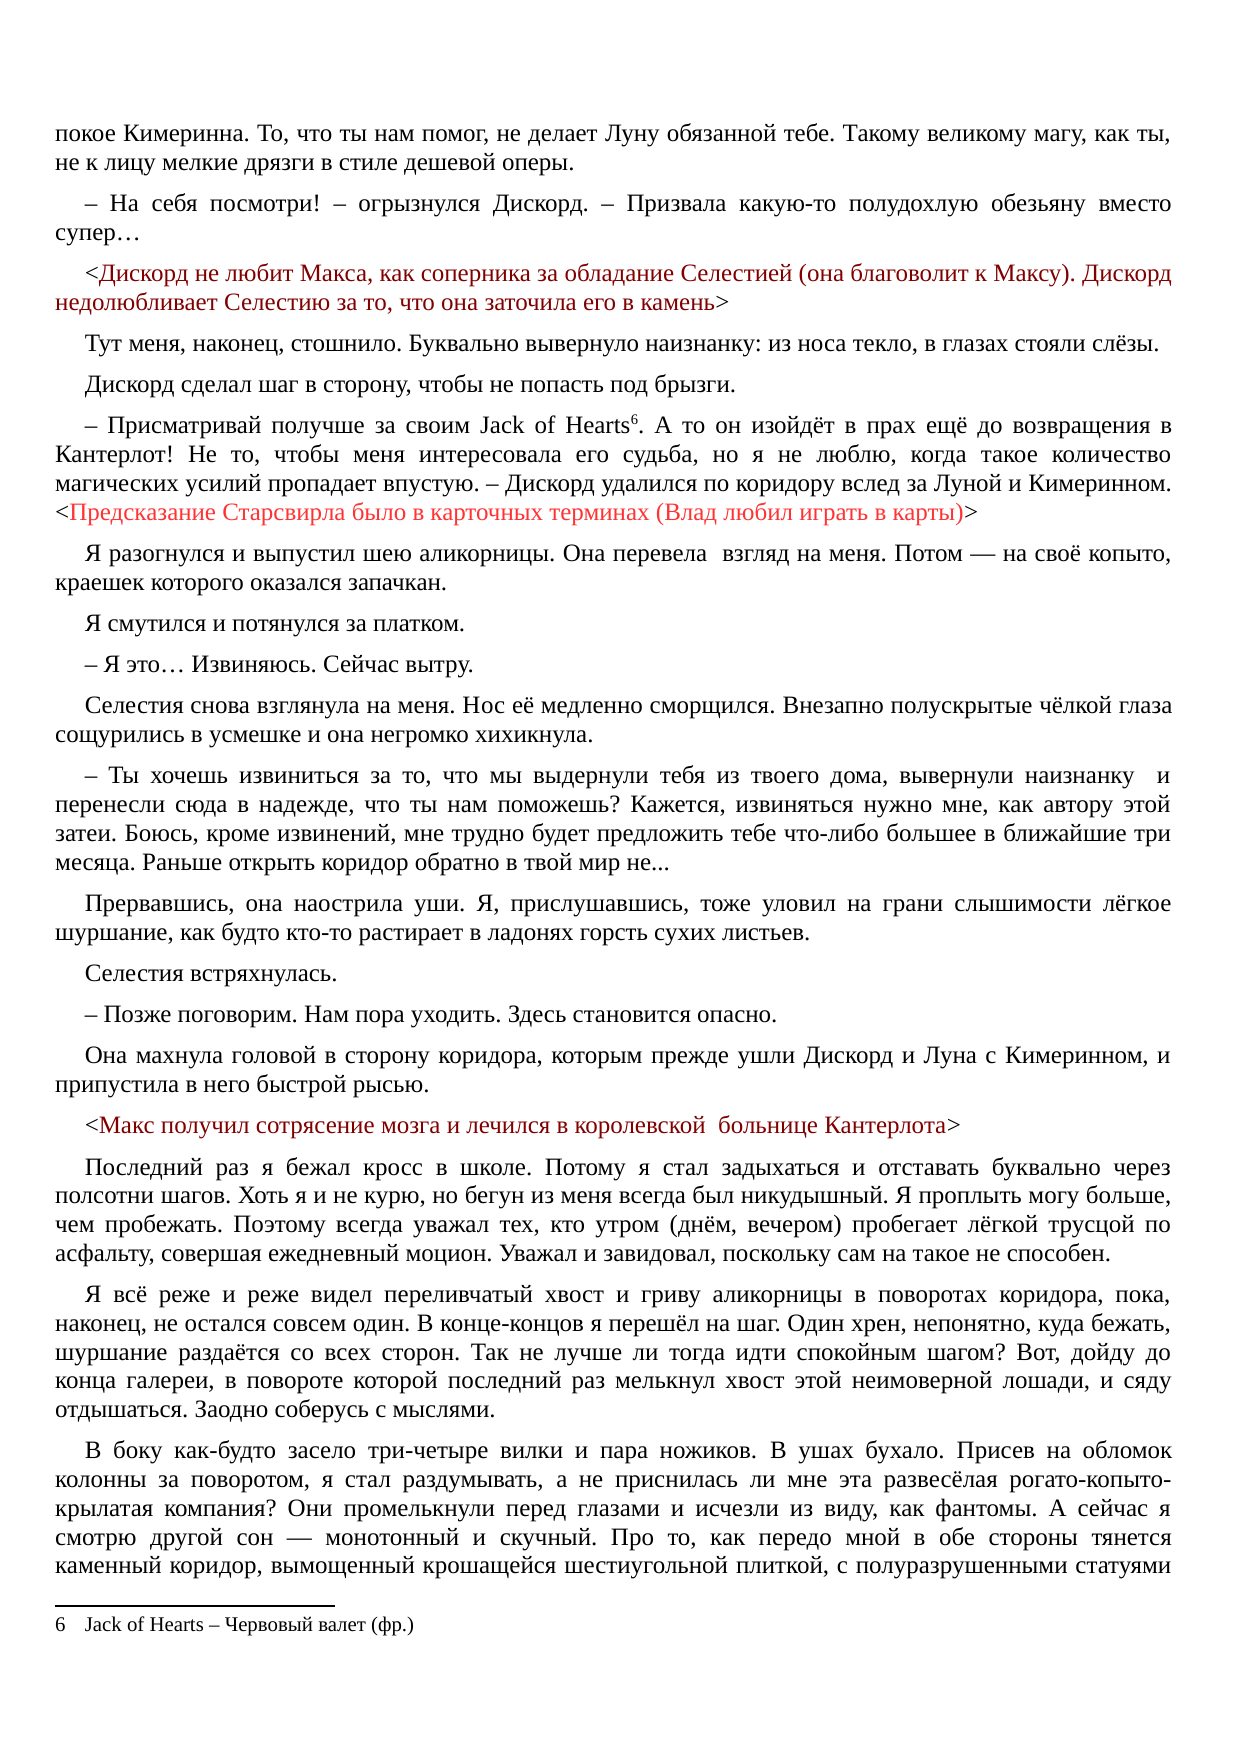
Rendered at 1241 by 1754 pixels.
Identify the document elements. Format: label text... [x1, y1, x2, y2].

text – Присматривай получше за своим Jack of Hearts. А то он изойдёт в прах ещё до возвращения в Кантерлот! Не то, чтобы меня интересовала его судьба, но я не люблю, когда такое количество магических усилий пропадает впустую. – Дискорд удалился по коридору вслед за Луной и Кимеринном. <Предсказание Старсвирла было в карточных терминах (Влад любил играть в карты)> [55, 411, 1172, 526]
text Я смутился и потянулся за платком. [55, 608, 1172, 637]
text Тут меня, наконец, стошнило. Буквально вывернуло наизнанку: из носа текло, в глазах стояли слёзы. [55, 328, 1172, 357]
text <Макс получил сотрясение мозга и лечился в королевской больнице Кантерлота> [55, 1111, 1172, 1139]
text покое Кимеринна. То, что ты нам помог, не делает Луну обязанной тебе. Такому великому магу, как ты, не к лицу мелкие дрязги в стиле дешевой оперы. [55, 118, 1172, 176]
text Селестия встряхнулась. [55, 958, 1172, 987]
text В боку как-будто засело три-четыре вилки и пара ножиков. В ушах бухало. Присев на обломок колонны за поворотом, я стал раздумывать, а не приснилась ли мне эта развесёлая рогато-копыто-крылатая компания? Они промелькнули перед глазами и исчезли из виду, как фантомы. А сейчас я смотрю другой сон — монотонный и скучный. Про то, как передо мной в обе стороны тянется каменный коридор, вымощенный крошащейся шестиугольной плиткой, с полуразрушенными статуями [55, 1436, 1172, 1579]
text – На себя посмотри! – огрызнулся Дискорд. – Призвала какую-то полудохлую обезьяну вместо супер… [55, 188, 1172, 246]
text Jack of Hearts – Червовый валет (фр.) [55, 1612, 1172, 1636]
text Я разогнулся и выпустил шею аликорницы. Она перевела взгляд на меня. Потом — на своё копыто, краешек которого оказался запачкан. [55, 538, 1172, 596]
text – Ты хочешь извиниться за то, что мы выдернули тебя из твоего дома, вывернули наизнанку и перенесли сюда в надежде, что ты нам поможешь? Кажется, извиняться нужно мне, как автору этой затеи. Боюсь, кроме извинений, мне трудно будет предложить тебе что-либо большее в ближайшие три месяца. Раньше открыть коридор обратно в твой мир не... [55, 761, 1172, 876]
text – Позже поговорим. Нам пора уходить. Здесь становится опасно. [55, 999, 1172, 1028]
text Я всё реже и реже видел переливчатый хвост и гриву аликорницы в поворотах коридора, пока, наконец, не остался совсем один. В конце-концов я перешёл на шаг. Один хрен, непонятно, куда бежать, шуршание раздаётся со всех сторон. Так не лучше ли тогда идти спокойным шагом? Вот, дойду до конца галереи, в повороте которой последний раз мелькнул хвост этой неимоверной лошади, и сяду отдышаться. Заодно соберусь с мыслями. [55, 1279, 1172, 1423]
text Она махнула головой в сторону коридора, которым прежде ушли Дискорд и Луна с Кимеринном, и припустила в него быстрой рысью. [55, 1041, 1172, 1098]
text Прервавшись, она наострила уши. Я, прислушавшись, тоже уловил на грани слышимости лёгкое шуршание, как будто кто-то растирает в ладонях горсть сухих листьев. [55, 888, 1172, 946]
text Дискорд сделал шаг в сторону, чтобы не попасть под брызги. [55, 369, 1172, 398]
text – Я это… Извиняюсь. Сейчас вытру. [55, 649, 1172, 678]
text <Дискорд не любит Макса, как соперника за обладание Селестией (она благоволит к Максу). Дискорд недолюбливает Селестию за то, что она заточила его в камень> [55, 258, 1172, 316]
text Последний раз я бежал кросс в школе. Потому я стал задыхаться и отставать буквально через полсотни шагов. Хоть я и не курю, но бегун из меня всегда был никудышный. Я проплыть могу больше, чем пробежать. Поэтому всегда уважал тех, кто утром (днём, вечером) пробегает лёгкой трусцой по асфальту, совершая ежедневный моцион. Уважал и завидовал, поскольку сам на такое не способен. [55, 1152, 1172, 1267]
text Селестия снова взглянула на меня. Нос её медленно сморщился. Внезапно полускрытые чёлкой глаза сощурились в усмешке и она негромко хихикнула. [55, 691, 1172, 748]
